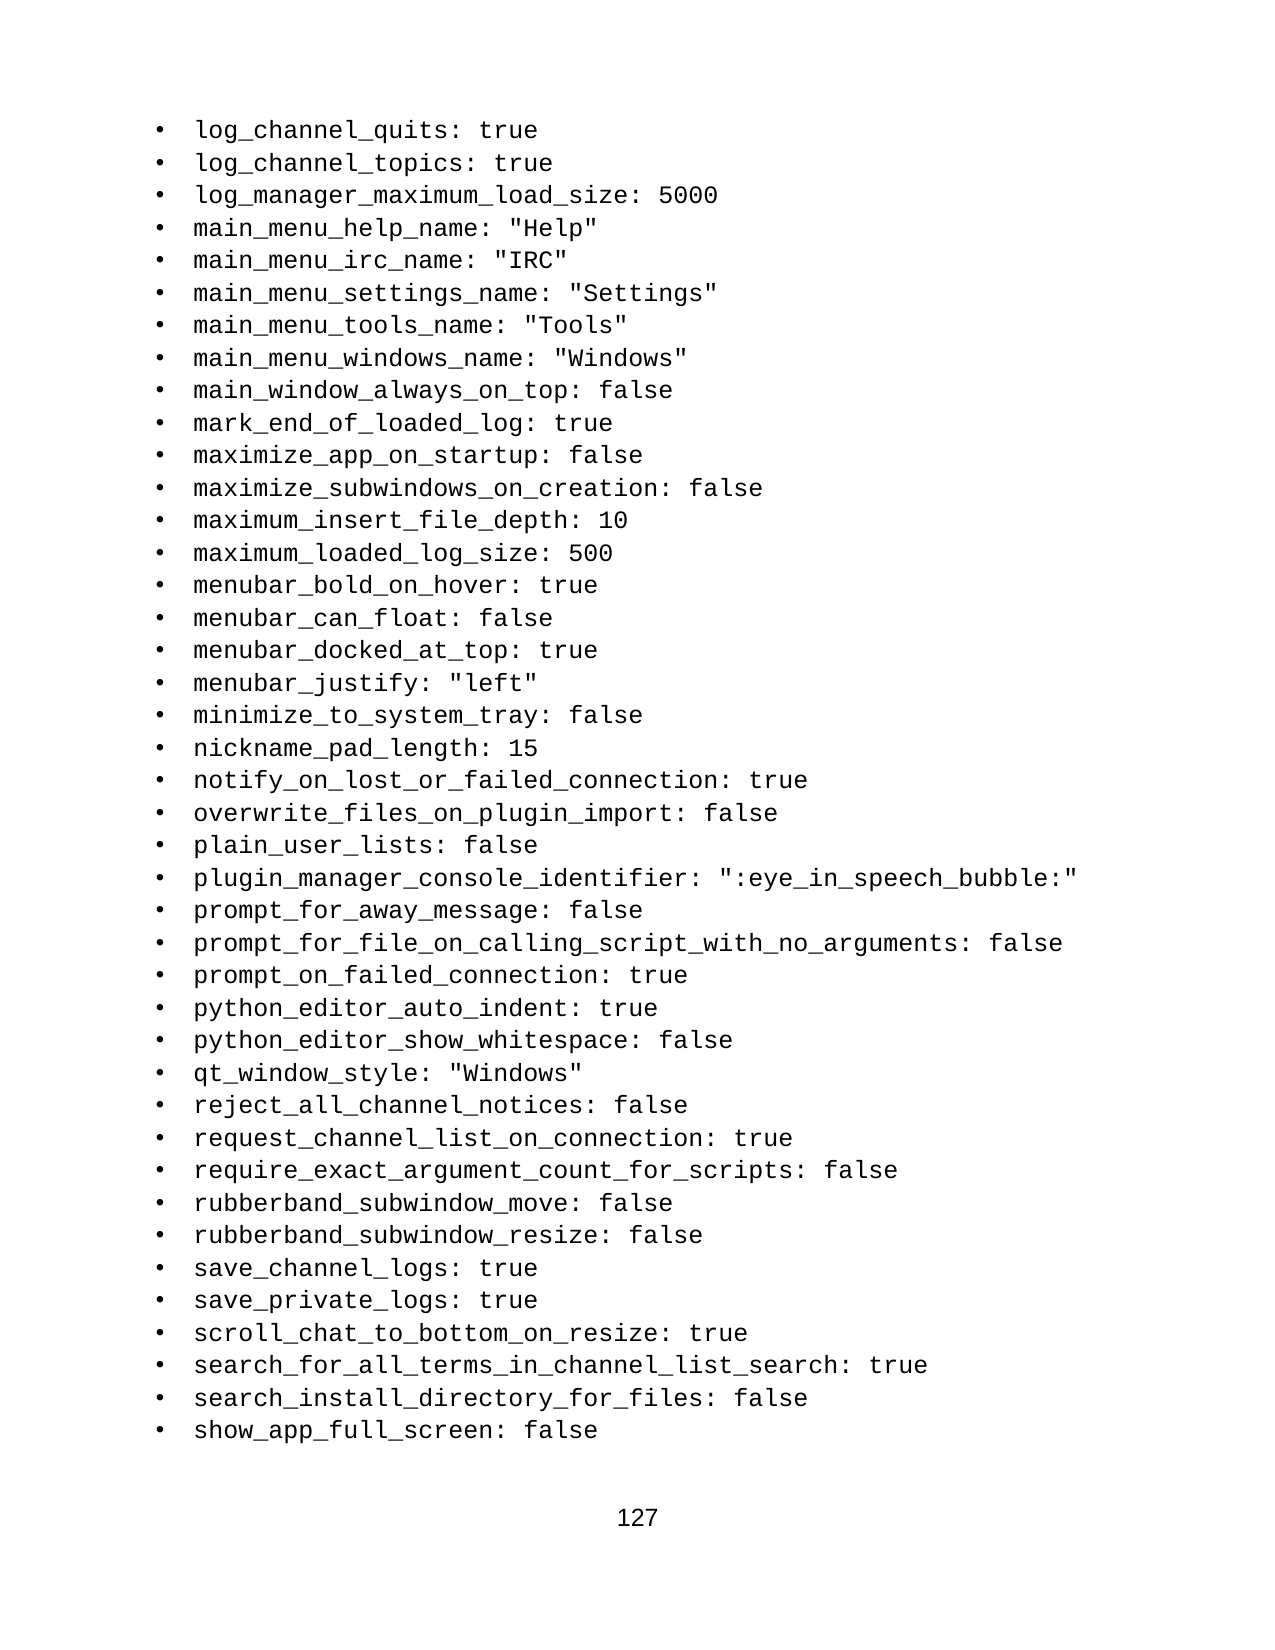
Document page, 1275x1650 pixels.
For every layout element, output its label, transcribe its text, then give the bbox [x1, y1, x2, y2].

list maximum_insert_file_depth: 10 [156, 508, 1157, 536]
list request_channel_list_on_connection: true [156, 1126, 1157, 1154]
list mark_end_of_loaded_log: true [156, 411, 1157, 439]
list prompt_on_failed_connection: true [156, 963, 1157, 991]
list maximize_subwindows_on_creation: false [156, 476, 1157, 504]
list plugin_manager_console_identifier: ":eye_in_speech_bubble:" [156, 866, 1157, 894]
list search_for_all_terms_in_channel_list_search: true [156, 1353, 1157, 1381]
list reject_all_channel_notices: false [156, 1093, 1157, 1121]
list python_editor_show_whitespace: false [156, 1028, 1157, 1056]
list notify_on_lost_or_failed_connection: true [156, 768, 1157, 796]
list search_install_directory_for_files: false [156, 1386, 1157, 1414]
list python_editor_auto_indent: true [156, 996, 1157, 1024]
list save_channel_logs: true [156, 1256, 1157, 1284]
list rubberband_subwindow_resize: false [156, 1223, 1157, 1251]
list maximize_app_on_startup: false [156, 443, 1157, 471]
list main_menu_windows_name: "Windows" [156, 346, 1157, 374]
list rubberband_subwindow_move: false [156, 1191, 1157, 1219]
list scroll_chat_to_bottom_on_resize: true [156, 1321, 1157, 1349]
list main_menu_help_name: "Help" [156, 216, 1157, 244]
list menubar_docked_at_top: true [156, 638, 1157, 666]
list save_private_logs: true [156, 1288, 1157, 1316]
list prompt_for_file_on_calling_script_with_no_arguments: false [156, 931, 1157, 959]
list main_menu_settings_name: "Settings" [156, 281, 1157, 309]
list main_window_always_on_top: false [156, 378, 1157, 406]
list menubar_justify: "left" [156, 671, 1157, 699]
list require_exact_argument_count_for_scripts: false [156, 1158, 1157, 1186]
list log_channel_quits: true [156, 118, 1157, 146]
list maximum_loaded_log_size: 500 [156, 541, 1157, 569]
list nickname_pad_length: 15 [156, 736, 1157, 764]
list prompt_for_away_message: false [156, 898, 1157, 926]
list log_channel_topics: true [156, 151, 1157, 179]
list show_app_full_screen: false [156, 1418, 1157, 1446]
list overwrite_files_on_plugin_import: false [156, 801, 1157, 829]
list plain_user_lists: false [156, 833, 1157, 861]
list log_manager_maximum_load_size: 5000 [156, 183, 1157, 211]
list main_menu_irc_name: "IRC" [156, 248, 1157, 276]
list main_menu_tools_name: "Tools" [156, 313, 1157, 341]
list qt_window_style: "Windows" [156, 1061, 1157, 1089]
list menubar_can_float: false [156, 606, 1157, 634]
list minimize_to_system_tray: false [156, 703, 1157, 731]
list menubar_bold_on_hover: true [156, 573, 1157, 601]
